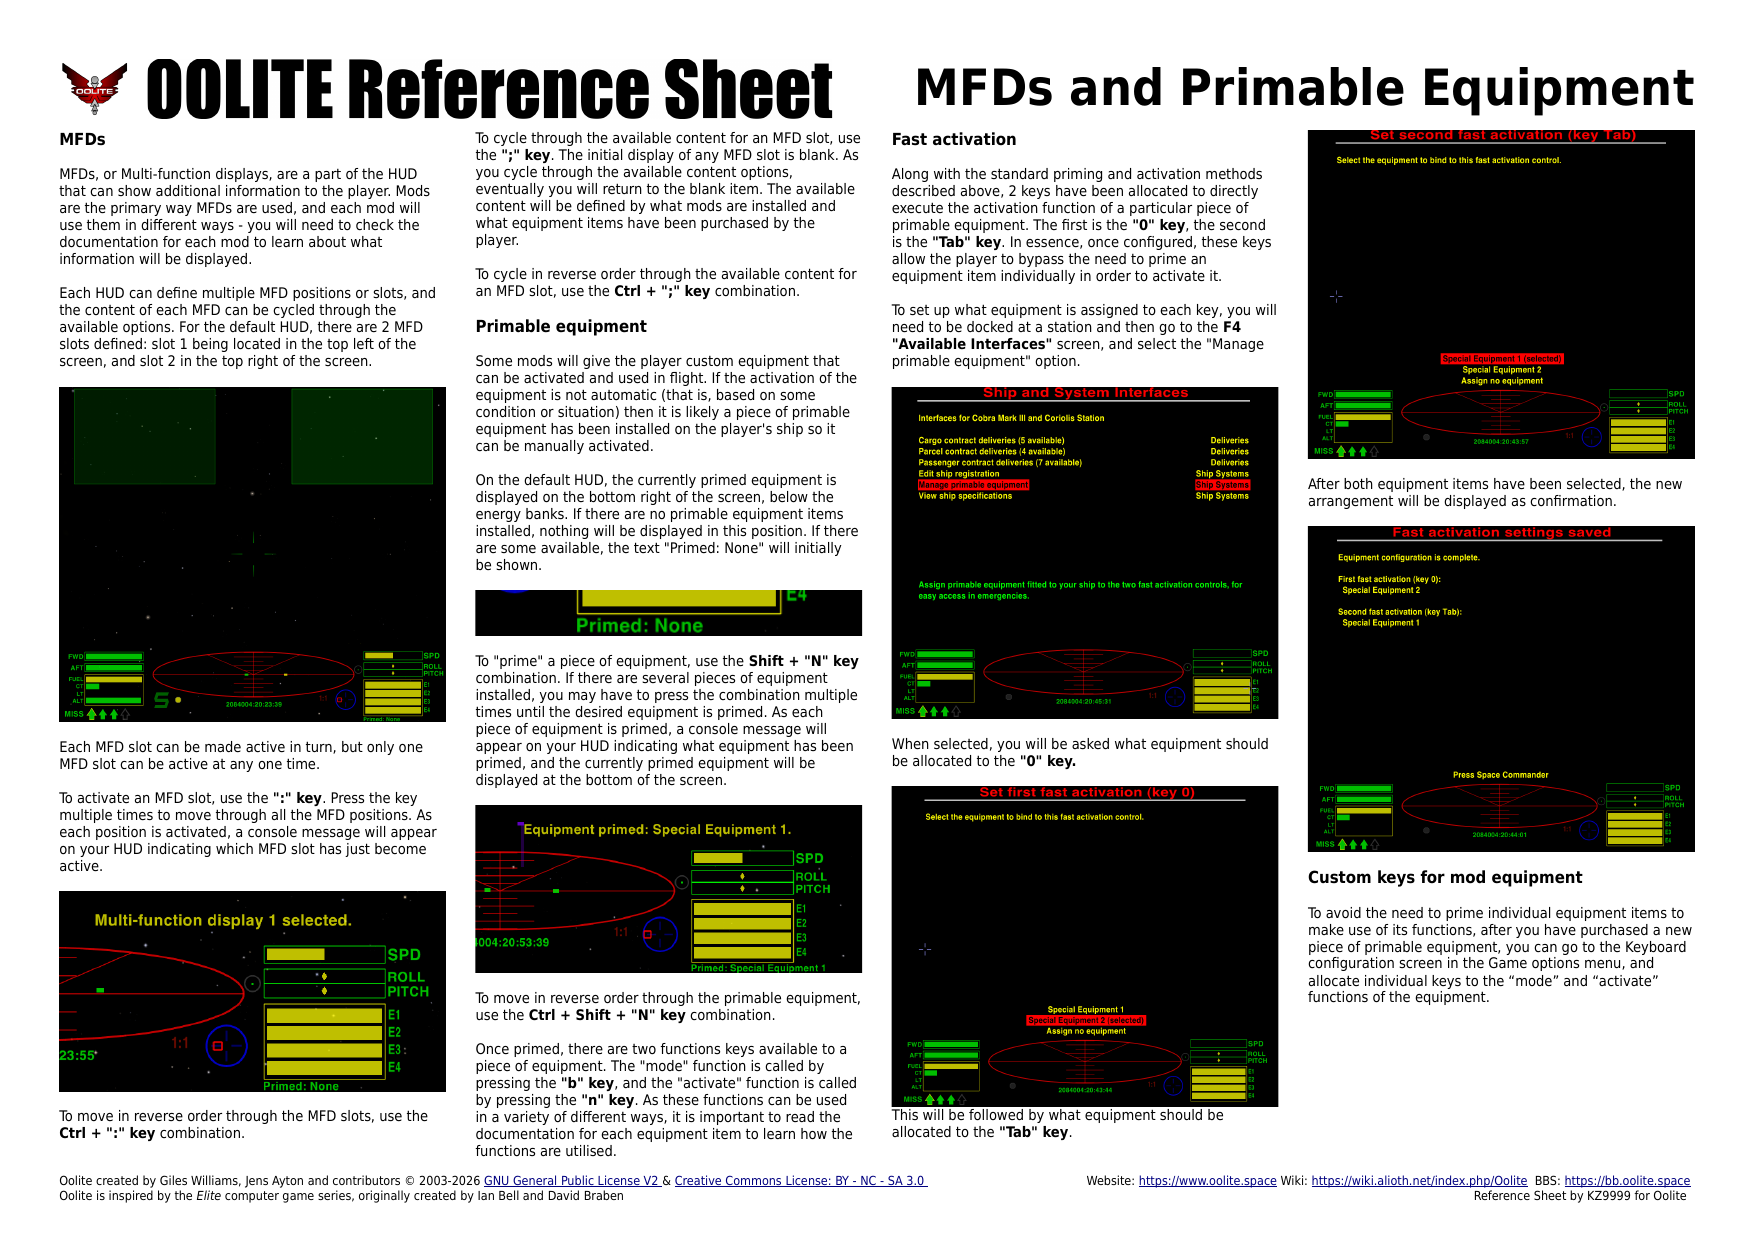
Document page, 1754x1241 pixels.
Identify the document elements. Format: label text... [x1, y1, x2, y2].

text Some mods will give the player custom equipment that can be activated and used in flight. If the activation of the equipment is not automatic (that is, based on some condition or situation) then it is likely a piece of primable equipment has been installed on the player's ship so it can be manually activated. [475, 353, 862, 455]
text To move in reverse order through the primable equipment, use the Ctrl + Shift + "N" key combination. [475, 990, 862, 1024]
text To set up what equipment is assigned to each key, you will need to be docked at a station and then go to the F4 "Available Interfaces" screen, and select the "Manage primable equipment" option. [892, 302, 1278, 370]
picture [59, 891, 446, 1092]
picture [61, 56, 128, 122]
picture [1307, 526, 1695, 852]
text Along with the standard priming and activation methods described above, 2 keys have been allocated to directly execute the activation function of a particular piece of primable equipment. The first is the "0" key, the second is the "Tab" key. In essence, once configured, these keys allow the player to bypass the need to prime an equipment item individually in order to activate it. [892, 166, 1278, 285]
text Fast activation [892, 130, 1278, 149]
picture [891, 387, 1279, 719]
picture [891, 786, 1279, 1107]
text After both equipment items have been selected, the new arrangement will be displayed as confirmation. [1308, 476, 1695, 510]
text Each HUD can define multiple MFD positions or slots, and the content of each MFD can be cycled through the available options. For the default HUD, there are 2 MFD slots defined: slot 1 being located in the top left of the screen, and slot 2 in the top right of the screen. [59, 285, 446, 370]
picture [147, 59, 833, 119]
text This will be followed by what equipment should be allocated to the "Tab" key. [892, 1107, 1278, 1141]
text Custom keys for mod equipment [1308, 868, 1695, 887]
text Primable equipment [475, 317, 862, 336]
picture [59, 387, 446, 722]
text When selected, you will be asked what equipment should be allocated to the "0" key. [892, 736, 1278, 769]
text To avoid the need to prime individual equipment items to make use of its functions, after you have purchased a new piece of primable equipment, you can go to the Keyboard configuration screen in the Game options menu, and allocate individual keys to the “mode” and “activate” functions of the equipment. [1308, 904, 1695, 1006]
text MFDs [59, 130, 446, 149]
text To activate an MFD slot, use the ":" key. Press the key multiple times to move through all the MFD positions. As each position is activated, a console message will appear on your HUD indicating which MFD slot has just become active. [59, 790, 446, 874]
text To cycle through the available content for an MFD slot, use the ";" key. The initial display of any MFD slot is blank. As you cycle through the available content options, eventually you will return to the blank item. The available content will be defined by what mods are installed and what equipment items have been purchased by the player. [475, 130, 862, 249]
text MFDs, or Multi-function displays, are a part of the HUD that can show additional information to the player. Mods are the primary way MFDs are used, and each mod will use them in different ways - you will need to check the documentation for each mod to learn about what information will be displayed. [59, 166, 446, 268]
text Once primed, there are two functions keys available to a piece of equipment. The "mode" function is called by pressing the "b" key, and the "activate" function is called by pressing the "n" key. As these functions can be used in a variety of different ways, it is important to read the documentation for each equipment item to learn how the functions are utilised. [475, 1041, 862, 1160]
picture [475, 805, 863, 973]
picture [475, 590, 863, 636]
text To "prime" a piece of equipment, use the Shift + "N" key combination. If there are several pieces of equipment installed, you may have to press the combination multiple times until the desired equipment is primed. As each piece of equipment is primed, a console message will appear on your HUD indicating what equipment has been primed, and the currently primed equipment will be displayed at the bottom of the screen. [475, 653, 862, 788]
text To move in reverse order through the MFD slots, use the Ctrl + ":" key combination. [59, 1108, 446, 1142]
picture [1307, 130, 1695, 459]
text To cycle in reverse order through the available content for an MFD slot, use the Ctrl + ";" key combination. [475, 266, 862, 300]
text On the default HUD, the currently primed equipment is displayed on the bottom right of the screen, below the energy banks. If there are no primable equipment items installed, nothing will be displayed in this position. If there are some available, the text "Primed: None" will initially be shown. [475, 472, 862, 574]
text Each MFD slot can be made active in turn, but only one MFD slot can be active at any one time. [59, 739, 446, 773]
